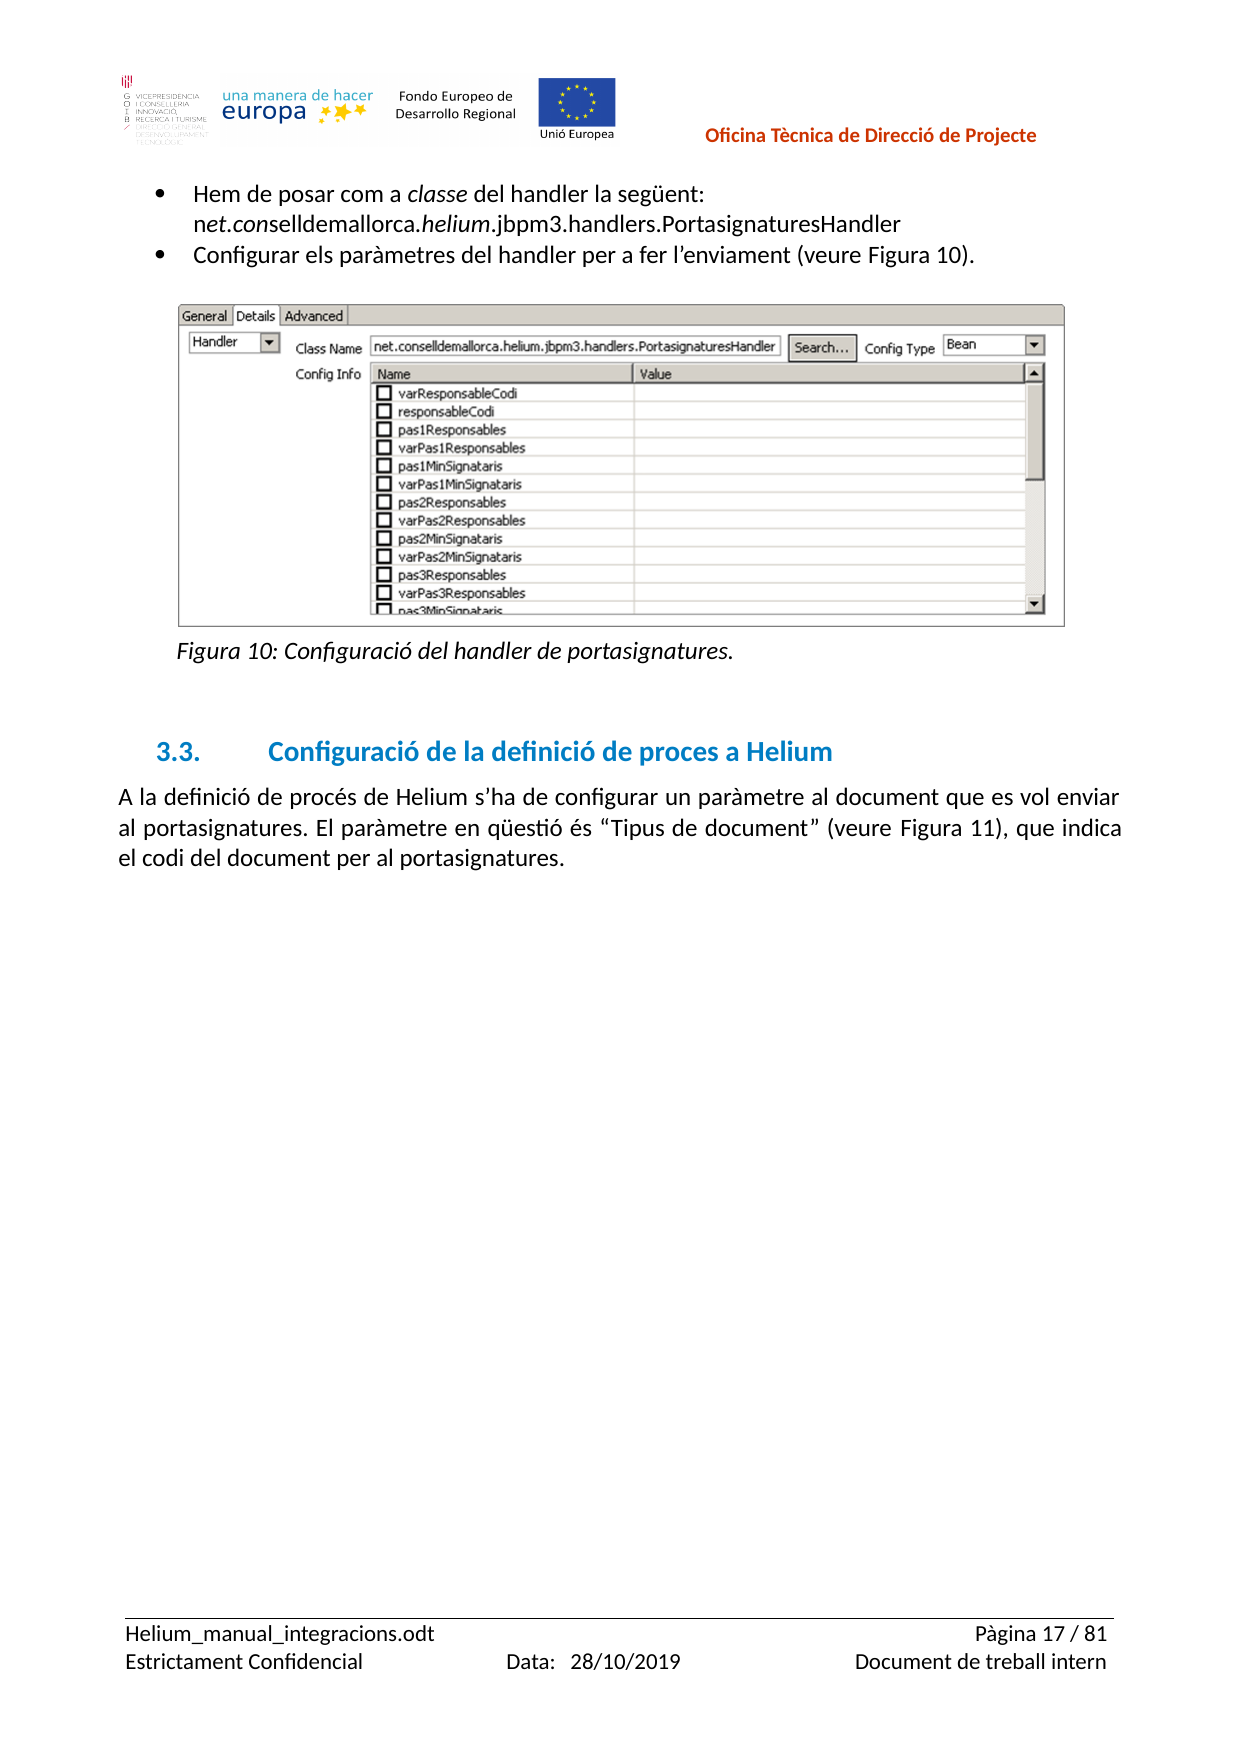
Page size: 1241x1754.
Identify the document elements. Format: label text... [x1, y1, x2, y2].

list Hem de posar com a classe del handler la següent: net.conselldemallorca.helium.jbpm3.handlers.PortasignaturesHandler [156, 178, 1122, 239]
list Configurar els paràmetres del handler per a fer l’enviament (veure Figura 10). [156, 239, 1122, 269]
picture [176, 302, 1067, 629]
subtitle Configuració de la definició de proces a Helium [156, 733, 1122, 769]
text A la definició de procés de Helium s’ha de configurar un paràmetre al document que es vol enviar al portasignatures. El paràmetre en qüestió és “Tipus de document” (veure Figura 11), que indica el codi del document per al portasignatures. [118, 781, 1122, 873]
text Figura 10: Configuració del handler de portasignatures. [176, 629, 1066, 665]
picture [118, 73, 213, 147]
picture [219, 73, 621, 147]
